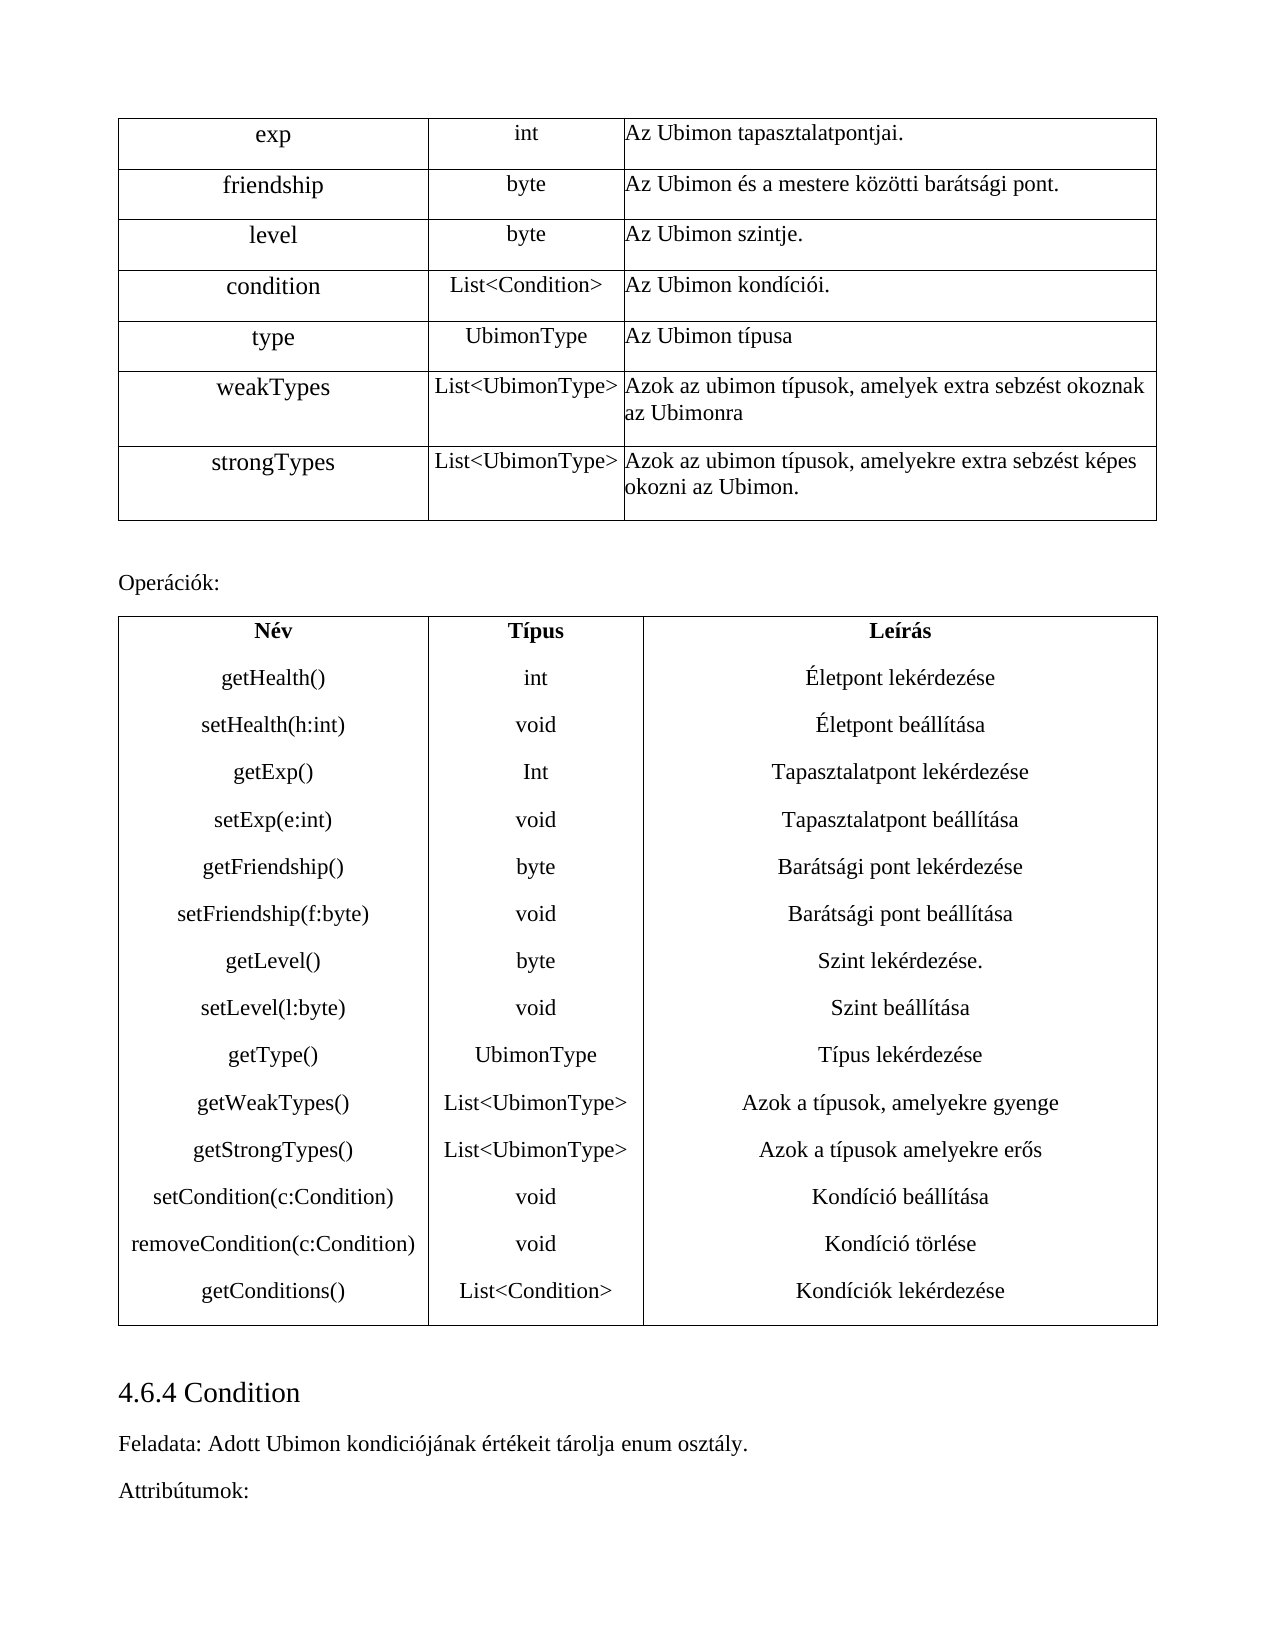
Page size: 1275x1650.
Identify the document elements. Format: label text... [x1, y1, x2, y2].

table_cell Életpont beállítása [644, 711, 1157, 758]
table_cell level [119, 220, 428, 270]
table_cell Azok a típusok amelyekre erős [644, 1136, 1157, 1183]
table_cell setFriendship(f:byte) [119, 900, 428, 947]
table_cell List<UbimonType> [429, 1136, 643, 1183]
text Feladata: Adott Ubimon kondiciójának értékeit tárolja enum osztály. [118, 1430, 1157, 1456]
text Operációk: [118, 569, 1157, 595]
table_cell removeCondition(c:Condition) [119, 1230, 428, 1277]
table_cell List<UbimonType> [429, 1089, 643, 1136]
table_cell Életpont lekérdezése [644, 664, 1157, 711]
table_cell Az Ubimon és a mestere közötti barátsági pont. [625, 170, 1156, 219]
table_cell Int [429, 759, 643, 806]
table_cell void [429, 900, 643, 947]
table_cell int [429, 119, 624, 169]
table_cell byte [429, 947, 643, 994]
table_cell Az Ubimon kondíciói. [625, 271, 1156, 321]
table_cell getFriendship() [119, 853, 428, 900]
table_cell setExp(e:int) [119, 806, 428, 853]
table_header Leírás [644, 617, 1157, 664]
table_cell List<UbimonType> [429, 372, 624, 446]
table_cell void [429, 711, 643, 758]
table_cell getLevel() [119, 947, 428, 994]
table_cell Kondíció beállítása [644, 1183, 1157, 1230]
table_cell type [119, 322, 428, 371]
table_cell getHealth() [119, 664, 428, 711]
table_cell friendship [119, 170, 428, 219]
table_cell byte [429, 853, 643, 900]
table_cell void [429, 1230, 643, 1277]
table_cell UbimonType [429, 1042, 643, 1089]
table_cell setCondition(c:Condition) [119, 1183, 428, 1230]
table_cell weakTypes [119, 372, 428, 446]
table_cell Azok az ubimon típusok, amelyekre extra sebzést képes okozni az Ubimon. [625, 447, 1156, 520]
table_cell Az Ubimon típusa [625, 322, 1156, 371]
table_cell Barátsági pont lekérdezése [644, 853, 1157, 900]
table_cell void [429, 1183, 643, 1230]
table_cell int [429, 664, 643, 711]
table_cell List<Condition> [429, 1278, 643, 1325]
table_header Név [119, 617, 428, 664]
table_cell Azok a típusok, amelyekre gyenge [644, 1089, 1157, 1136]
table_cell Tapasztalatpont beállítása [644, 806, 1157, 853]
table_cell Az Ubimon tapasztalatpontjai. [625, 119, 1156, 169]
table_header Típus [429, 617, 643, 664]
table_cell Típus lekérdezése [644, 1042, 1157, 1089]
table_cell List<UbimonType> [429, 447, 624, 520]
table_cell List<Condition> [429, 271, 624, 321]
text 4.6.4 Condition [118, 1375, 1157, 1409]
table_cell setLevel(l:byte) [119, 994, 428, 1042]
table_cell void [429, 806, 643, 853]
table_cell Kondíció törlése [644, 1230, 1157, 1277]
table_cell Tapasztalatpont lekérdezése [644, 759, 1157, 806]
table_cell Az Ubimon szintje. [625, 220, 1156, 270]
table_cell Szint beállítása [644, 994, 1157, 1042]
table_cell byte [429, 170, 624, 219]
table_cell getStrongTypes() [119, 1136, 428, 1183]
table_cell getExp() [119, 759, 428, 806]
table_cell Szint lekérdezése. [644, 947, 1157, 994]
table_cell getConditions() [119, 1278, 428, 1325]
table_cell UbimonType [429, 322, 624, 371]
table_cell getType() [119, 1042, 428, 1089]
table_cell getWeakTypes() [119, 1089, 428, 1136]
text Attribútumok: [118, 1477, 1157, 1503]
table_cell Kondíciók lekérdezése [644, 1278, 1157, 1325]
table_cell Azok az ubimon típusok, amelyek extra sebzést okoznak az Ubimonra [625, 372, 1156, 446]
table_cell strongTypes [119, 447, 428, 520]
table_cell exp [119, 119, 428, 169]
table_cell condition [119, 271, 428, 321]
table_cell Barátsági pont beállítása [644, 900, 1157, 947]
table_cell setHealth(h:int) [119, 711, 428, 758]
table_cell void [429, 994, 643, 1042]
table_cell byte [429, 220, 624, 270]
